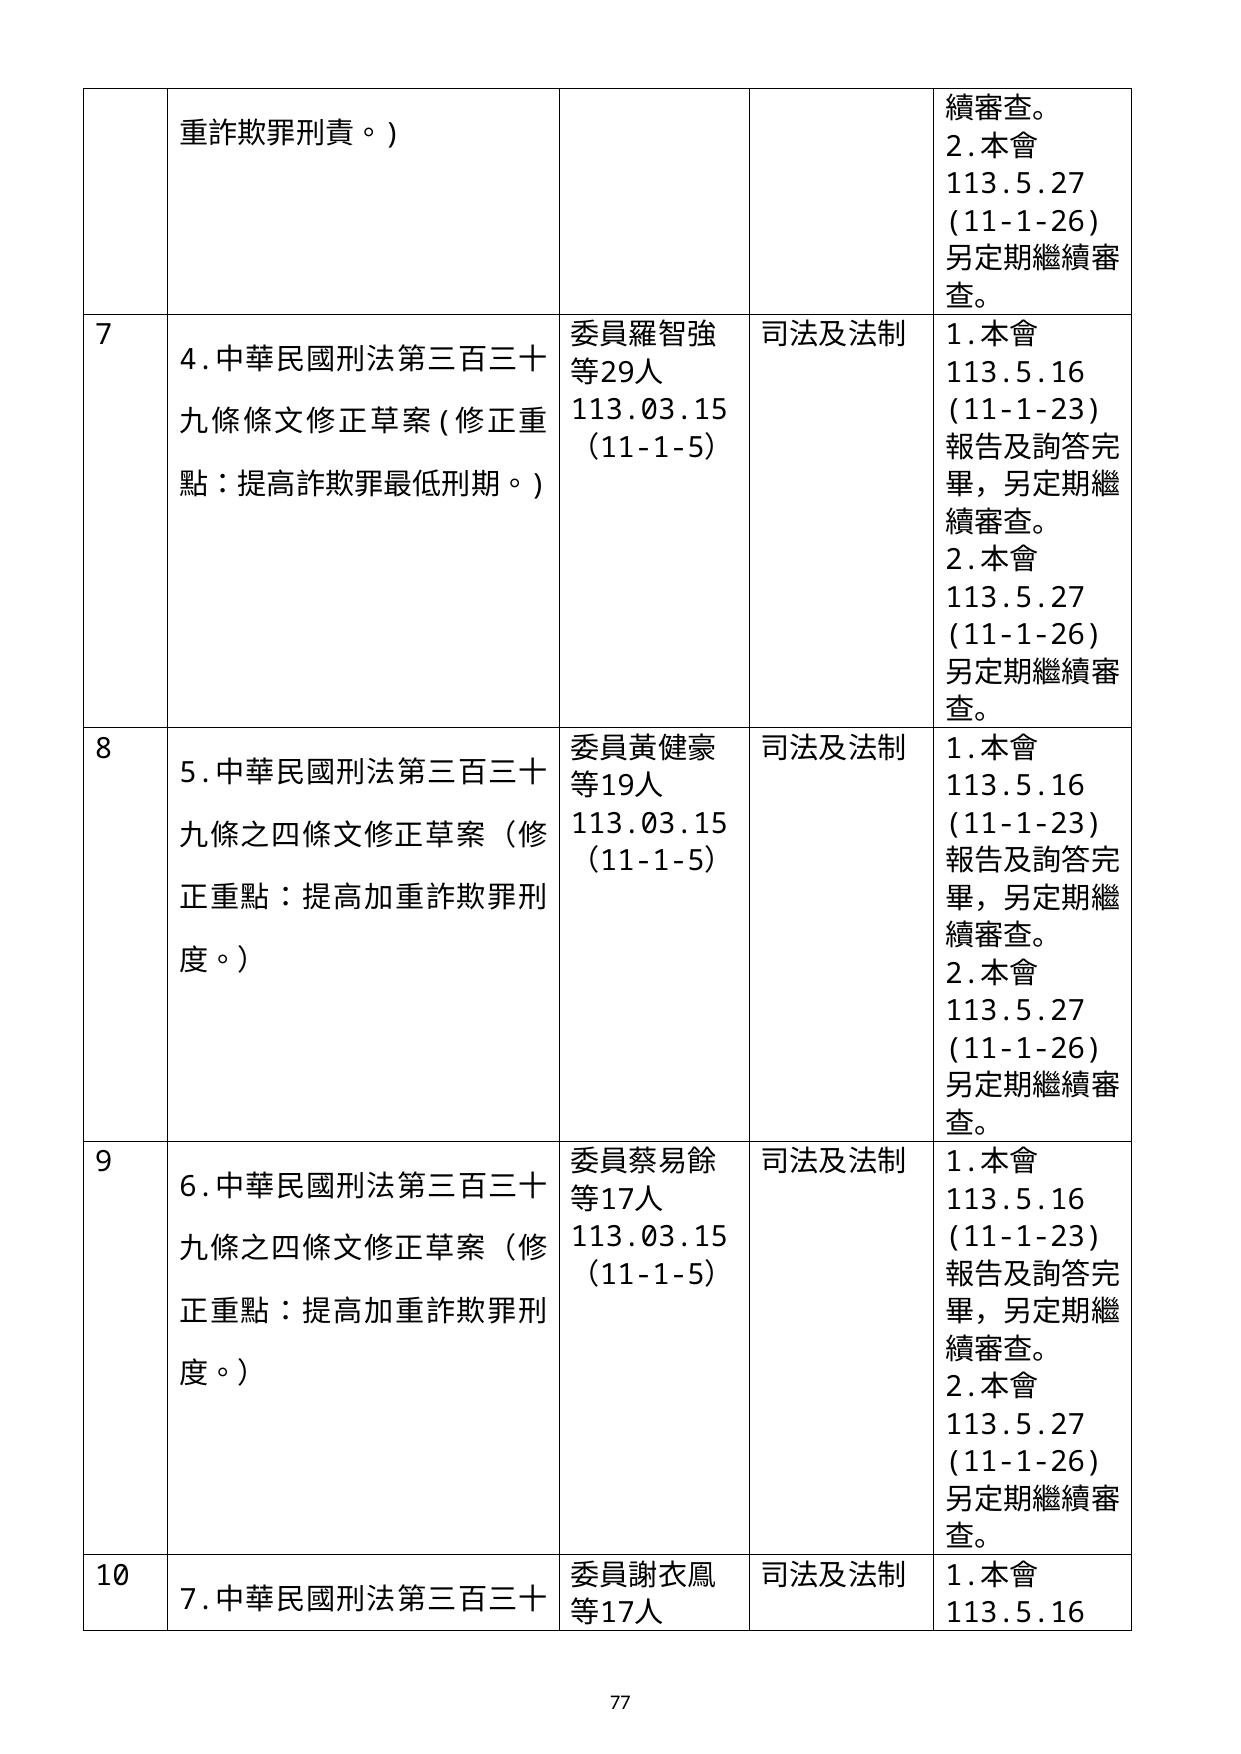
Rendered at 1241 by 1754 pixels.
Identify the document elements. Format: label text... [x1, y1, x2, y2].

table_cell 7.中華民國刑法第三百三十 [168, 1555, 559, 1630]
table_cell 續審查。 2.本會 113.5.27 (11-1-26)另定期繼續審查。 [934, 89, 1131, 314]
table_cell [560, 89, 749, 314]
table_cell 重詐欺罪刑責。) [168, 89, 559, 314]
table_cell 委員羅智強 等29人 113.03.15 （11-1-5） [560, 315, 749, 727]
table_cell 7 [84, 315, 167, 727]
table_cell 4.中華民國刑法第三百三十九條條文修正草案(修正重點：提高詐欺罪最低刑期。) [168, 315, 559, 727]
table_cell 司法及法制 [750, 315, 933, 727]
table_cell 1.本會 113.5.16 (11-1-23)報告及詢答完畢，另定期繼續審查。 2.本會 113.5.27 (11-1-26)另定期繼續審查。 [934, 315, 1131, 727]
table_cell 8 [84, 728, 167, 1141]
table_cell [750, 89, 933, 314]
table_cell 9 [84, 1142, 167, 1554]
table_cell [84, 89, 167, 314]
table_cell 5.中華民國刑法第三百三十九條之四條文修正草案（修正重點：提高加重詐欺罪刑度。） [168, 728, 559, 1141]
table_cell 6.中華民國刑法第三百三十九條之四條文修正草案（修正重點：提高加重詐欺罪刑度。） [168, 1142, 559, 1554]
table_cell 1.本會 113.5.16 (11-1-23)報告及詢答完畢，另定期繼續審查。 2.本會 113.5.27 (11-1-26)另定期繼續審查。 [934, 1142, 1131, 1554]
table_cell 1.本會 113.5.16 (11-1-23)報告及詢答完畢，另定期繼續審查。 2.本會 113.5.27 (11-1-26)另定期繼續審查。 [934, 728, 1131, 1141]
table_cell 委員黃健豪 等19人 113.03.15 （11-1-5） [560, 728, 749, 1141]
table_cell 10 [84, 1555, 167, 1630]
table_cell 委員蔡易餘 等17人 113.03.15 （11-1-5） [560, 1142, 749, 1554]
table_cell 委員謝衣鳯 等17人 [560, 1555, 749, 1630]
table_cell 1.本會 113.5.16 [934, 1555, 1131, 1630]
table_cell 司法及法制 [750, 1142, 933, 1554]
table_cell 司法及法制 [750, 728, 933, 1141]
table_cell 司法及法制 [750, 1555, 933, 1630]
